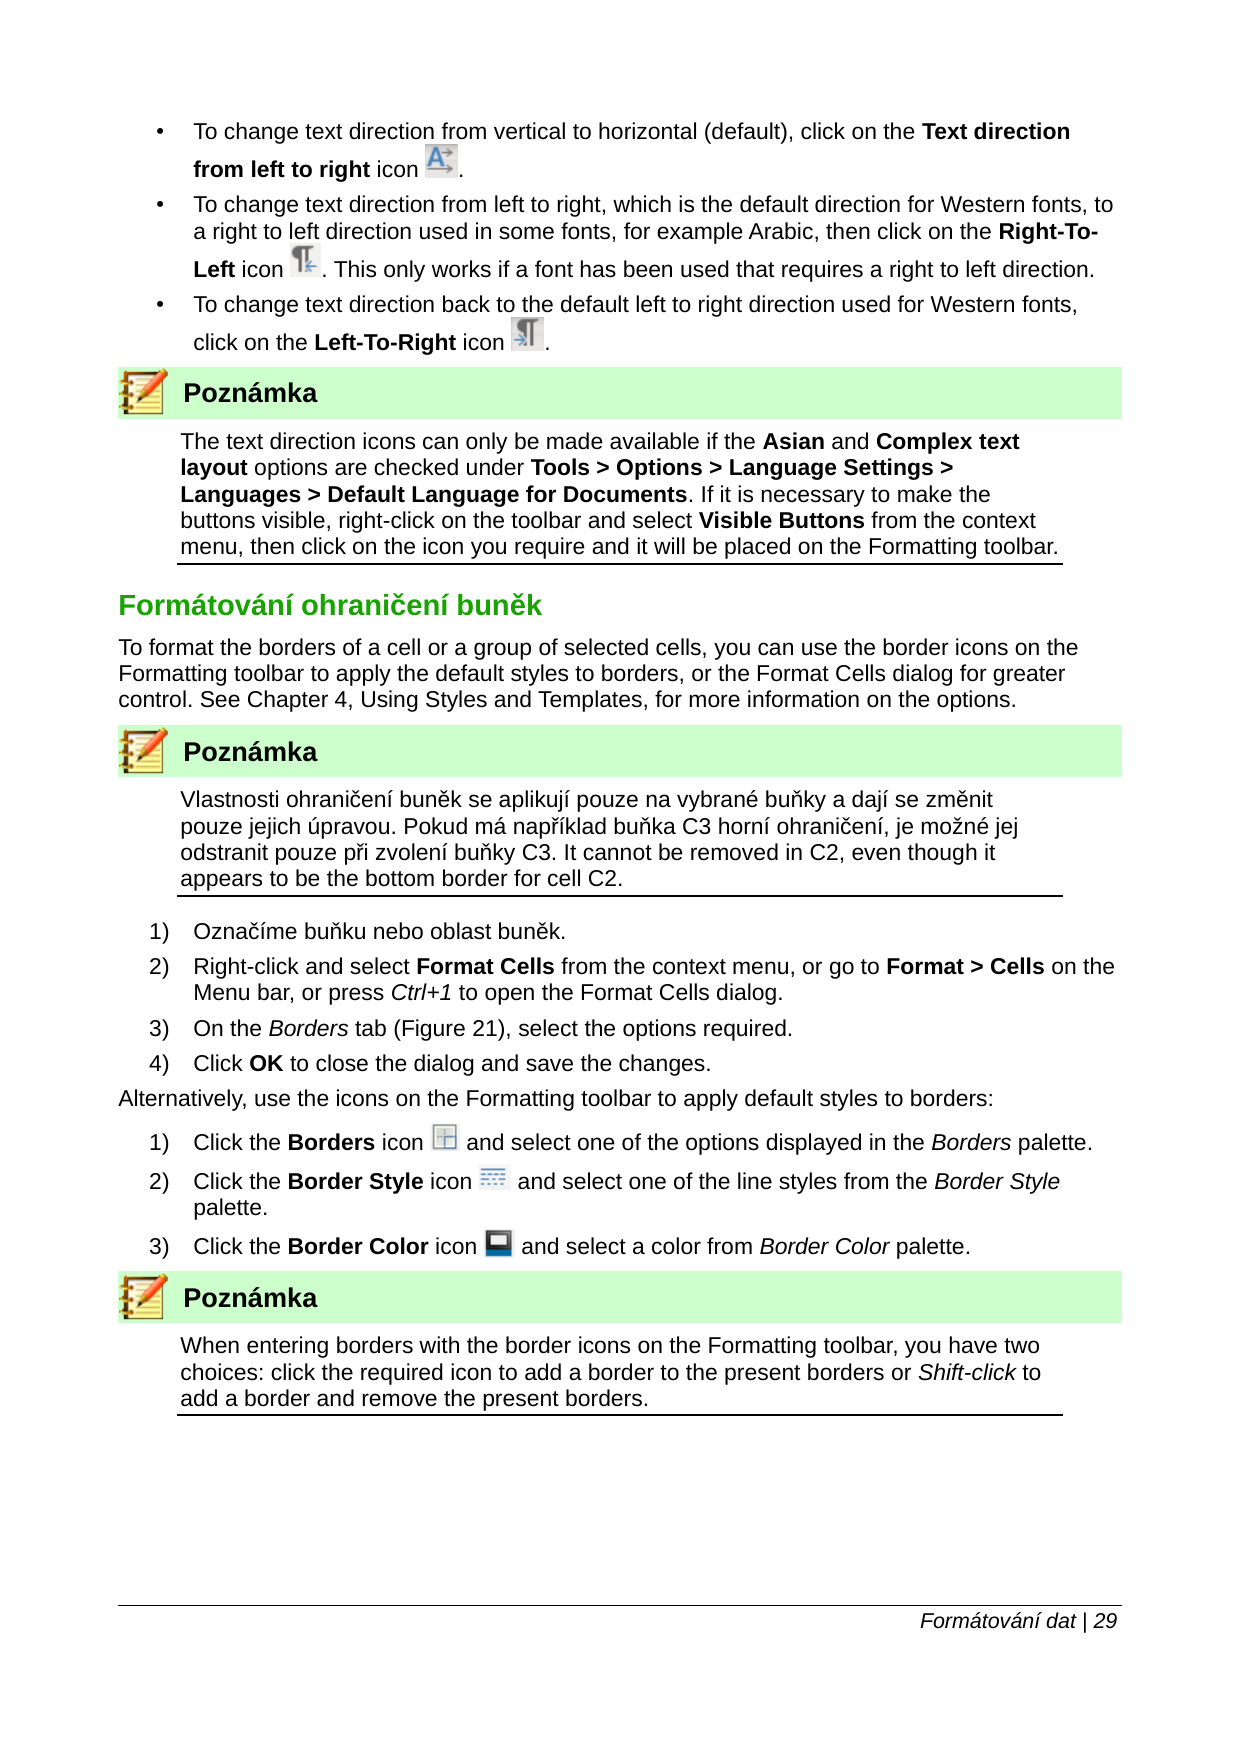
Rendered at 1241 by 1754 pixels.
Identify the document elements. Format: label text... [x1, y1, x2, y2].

list Right-click and select Format Cells from the context menu, or go to Format > Cells on the Menu bar, or press Ctrl+1 to open the Format Cells dialog. [169, 953, 1122, 1006]
picture [483, 1229, 515, 1258]
text Vlastnosti ohraničení buněk se aplikují pouze na vybrané buňky a dají se změnit pouze jejich úpravou. Pokud má například buňka C3 horní ohraničení, je možné jej odstranit pouze při zvolení buňky C3. It cannot be removed in C2, even though it appears to be the bottom border for cell C2. [177, 783, 1063, 895]
list To change text direction back to the default left to right direction used for Western fonts, click on the Left-To-Right icon . [156, 291, 1122, 355]
picture [289, 243, 322, 277]
text The text direction icons can only be made available if the Asian and Complex text layout options are checked under Tools > Options > Language Settings > Languages > Default Language for Documents. If it is necessary to make the buttons visible, right-click on the toolbar and select Visible Buttons from the context menu, then click on the icon you require and it will be placed on the Formatting toolbar. [177, 425, 1063, 563]
picture [430, 1123, 460, 1151]
picture [119, 367, 170, 418]
list On the Borders tab (Figure 21), select the options required. [169, 1014, 1122, 1041]
picture [119, 726, 170, 777]
list Click the Border Color icon and select a color from Border Color palette. [169, 1229, 1122, 1259]
list Click the Borders icon and select one of the options displayed in the Borders palette. [169, 1124, 1122, 1155]
text When entering borders with the border icons on the Formatting toolbar, you have two choices: click the required icon to add a border to the present borders or Shift-click to add a border and remove the present borders. [177, 1329, 1063, 1414]
text To format the borders of a cell or a group of selected cells, you can use the border icons on the Formatting toolbar to apply the default styles to borders, or the Format Cells dialog for greater control. See Chapter 4, Using Styles and Templates, for more information on the options. [118, 634, 1122, 713]
subtitle Poznámka [118, 1271, 1122, 1323]
text Alternatively, use the icons on the Formatting toolbar to apply default styles to borders: [118, 1085, 1122, 1111]
list Označíme buňku nebo oblast buněk. [169, 918, 1122, 944]
picture [425, 144, 458, 178]
list Click OK to close the dialog and save the changes. [169, 1050, 1122, 1076]
subtitle Formátování ohraničení buněk [118, 588, 1122, 622]
list To change text direction from left to right, which is the default direction for Western fonts, to a right to left direction used in some fonts, for example Arabic, then click on the Right-To-Left icon . This only works if a font has been used that requires a right to left direction. [156, 191, 1122, 282]
subtitle Poznámka [118, 725, 1122, 777]
list To change text direction from vertical to horizontal (default), click on the Text direction from left to right icon . [156, 118, 1122, 182]
picture [119, 1272, 170, 1323]
picture [511, 317, 544, 351]
list Click the Border Style icon and select one of the line styles from the Border Style palette. [169, 1164, 1122, 1220]
picture [478, 1164, 512, 1190]
subtitle Poznámka [118, 367, 1122, 419]
